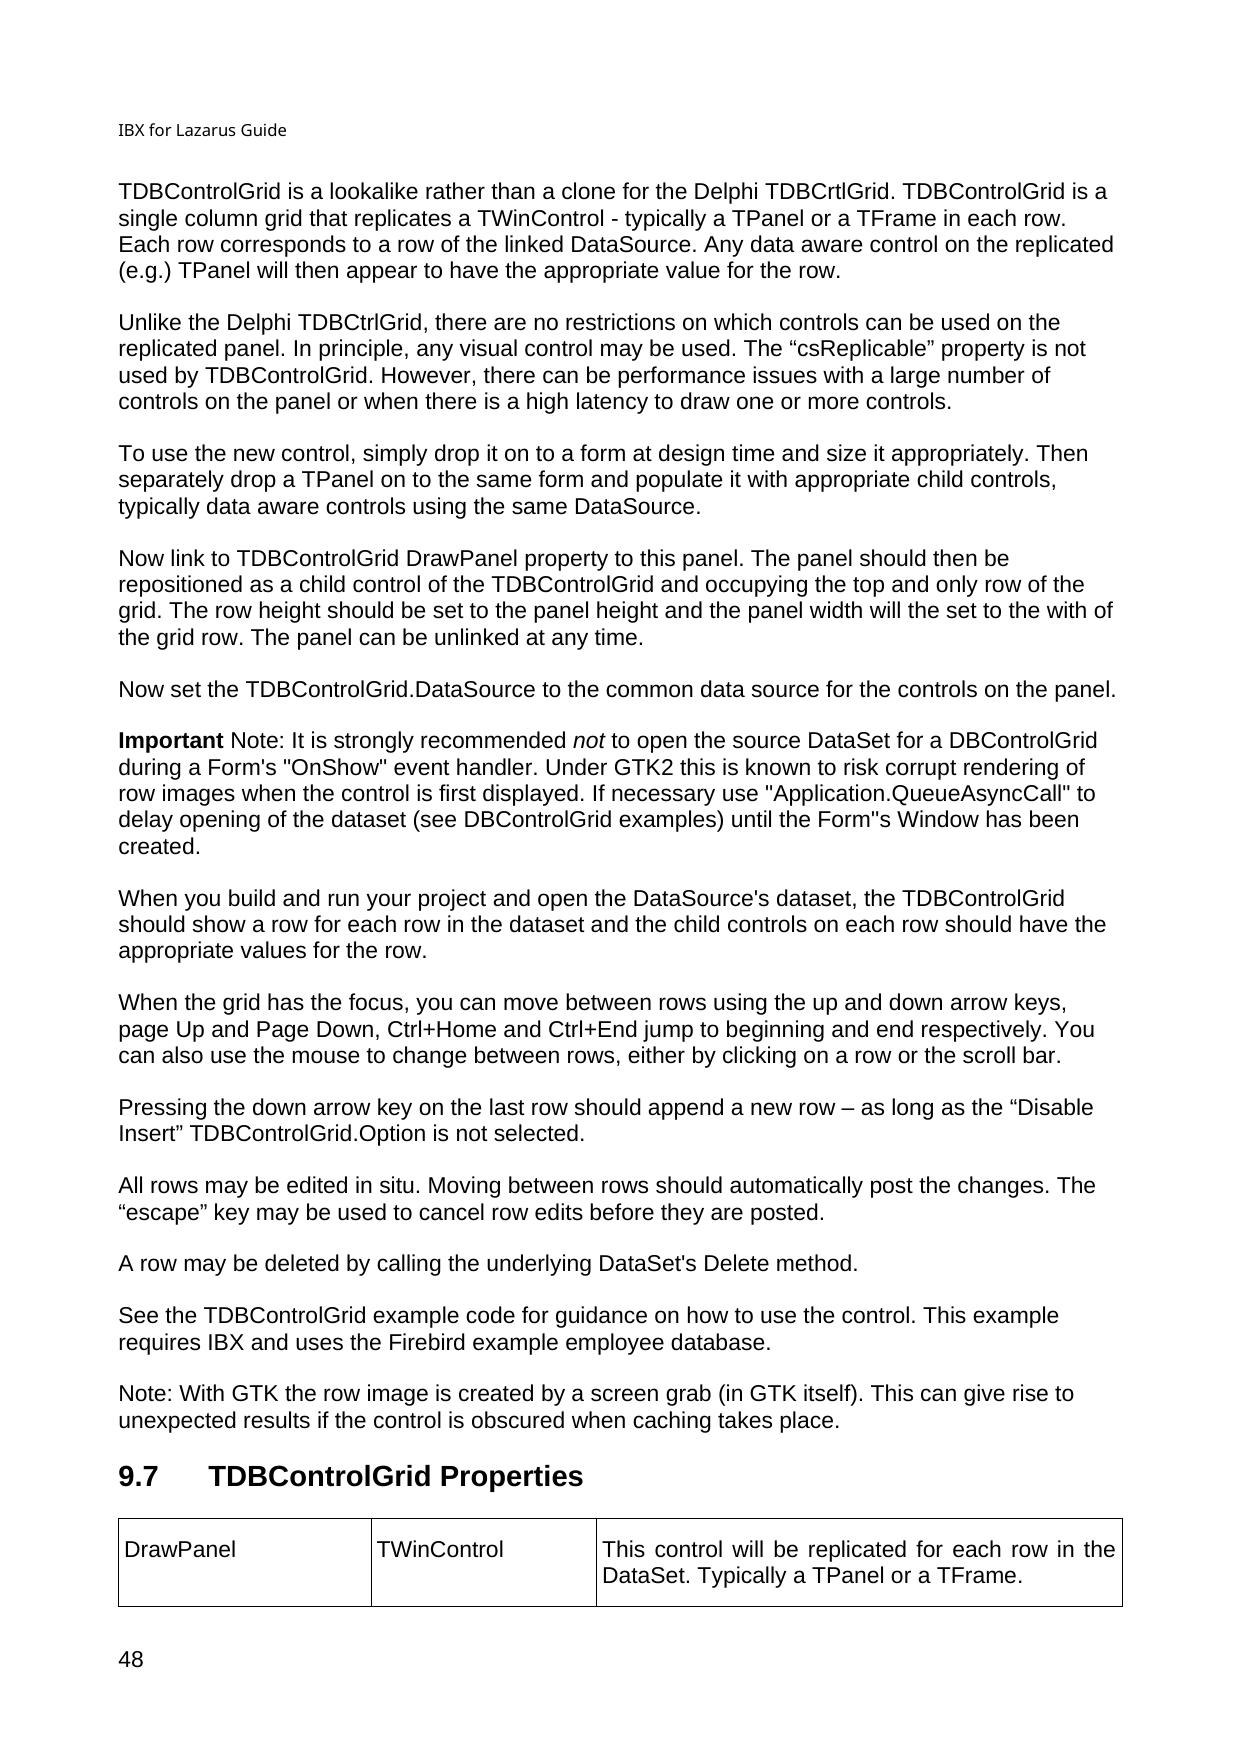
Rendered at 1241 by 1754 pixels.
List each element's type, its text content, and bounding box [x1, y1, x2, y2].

text Unlike the Delphi TDBCtrlGrid, there are no restrictions on which controls can be used on the replicated panel. In principle, any visual control may be used. The “csReplicable” property is not used by TDBControlGrid. However, there can be performance issues with a large number of controls on the panel or when there is a high latency to draw one or more controls. [118, 309, 1122, 414]
text Now link to TDBControlGrid DrawPanel property to this panel. The panel should then be repositioned as a child control of the TDBControlGrid and occupying the top and only row of the grid. The row height should be set to the panel height and the panel width will the set to the with of the grid row. The panel can be unlinked at any time. [118, 544, 1122, 650]
text All rows may be edited in situ. Moving between rows should automatically post the changes. The “escape” key may be used to cancel row edits before they are posted. [118, 1172, 1122, 1225]
table_header TWinControl [372, 1519, 596, 1606]
text See the TDBControlGrid example code for guidance on how to use the control. This example requires IBX and uses the Firebird example employee database. [118, 1302, 1122, 1355]
subtitle TDBControlGrid Properties [118, 1459, 1122, 1492]
text Note: With GTK the row image is created by a screen grab (in GTK itself). This can give rise to unexpected results if the control is obscured when caching takes place. [118, 1380, 1122, 1433]
table_header DrawPanel [119, 1519, 371, 1606]
text Now set the TDBControlGrid.DataSource to the common data source for the controls on the panel. [118, 676, 1122, 702]
text TDBControlGrid is a lookalike rather than a clone for the Delphi TDBCrtlGrid. TDBControlGrid is a single column grid that replicates a TWinControl - typically a TPanel or a TFrame in each row. Each row corresponds to a row of the linked DataSource. Any data aware control on the replicated (e.g.) TPanel will then appear to have the appropriate value for the row. [118, 178, 1122, 283]
text When the grid has the focus, you can move between rows using the up and down arrow keys, page Up and Page Down, Ctrl+Home and Ctrl+End jump to beginning and end respectively. You can also use the mouse to change between rows, either by clicking on a row or the scroll bar. [118, 989, 1122, 1068]
text A row may be deleted by calling the underlying DataSet's Delete method. [118, 1250, 1122, 1277]
text To use the new control, simply drop it on to a form at design time and size it appropriately. Then separately drop a TPanel on to the same form and populate it with appropriate child controls, typically data aware controls using the same DataSource. [118, 440, 1122, 519]
text Pressing the down arrow key on the last row should append a new row – as long as the “Disable Insert” TDBControlGrid.Option is not selected. [118, 1094, 1122, 1147]
text When you build and run your project and open the DataSource's dataset, the TDBControlGrid should show a row for each row in the dataset and the child controls on each row should have the appropriate values for the row. [118, 885, 1122, 964]
text Important Note: It is strongly recommended not to open the source DataSet for a DBControlGrid during a Form's "OnShow" event handler. Under GTK2 this is known to risk corrupt rendering of row images when the control is first displayed. If necessary use "Application.QueueAsyncCall" to delay opening of the dataset (see DBControlGrid examples) until the Form''s Window has been created. [118, 727, 1122, 859]
table_header This control will be replicated for each row in the DataSet. Typically a TPanel or a TFrame. [597, 1519, 1122, 1606]
